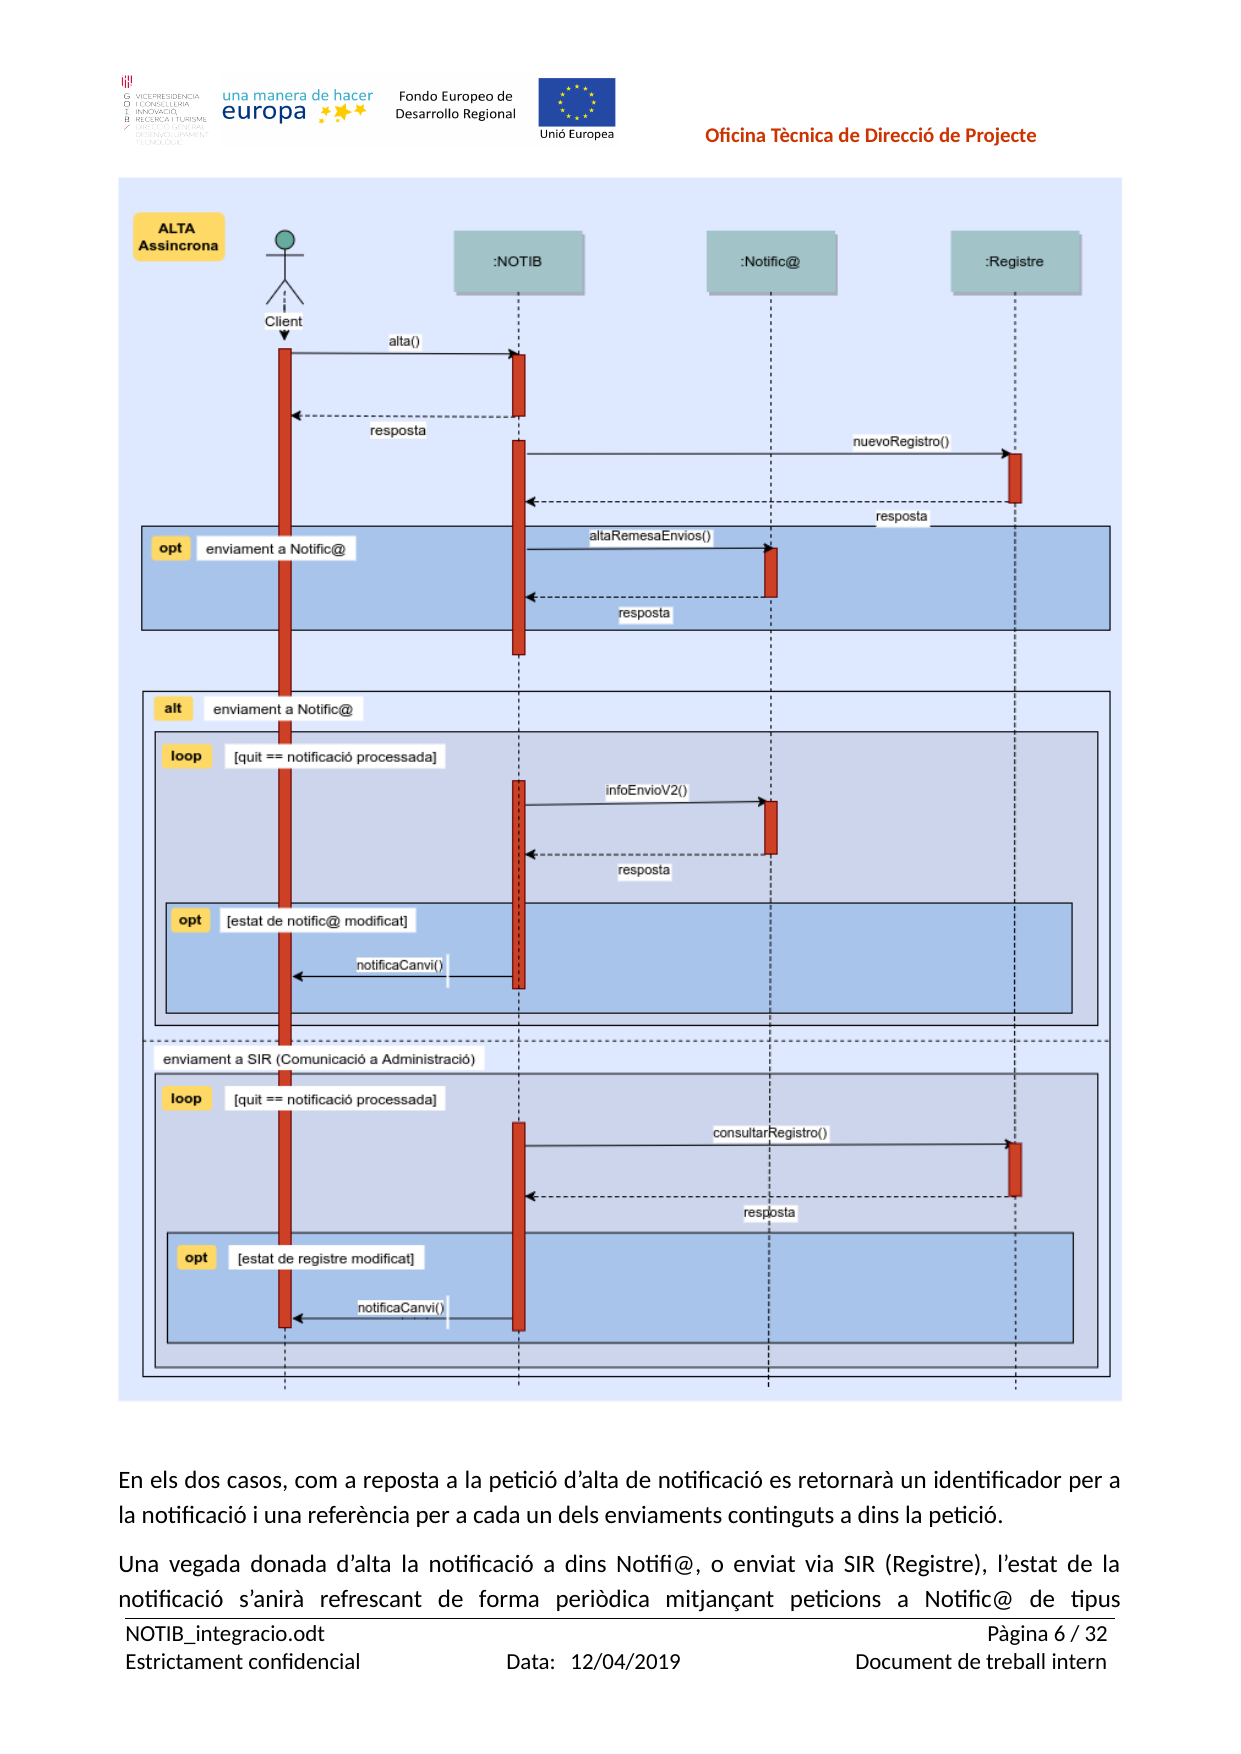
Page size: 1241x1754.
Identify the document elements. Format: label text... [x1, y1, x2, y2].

picture [118, 177, 1123, 1403]
text En els dos casos, com a reposta a la petició d’alta de notificació es retornarà un identificador per a la notificació i una referència per a cada un dels enviaments continguts a dins la petició. [118, 1464, 1122, 1529]
picture [219, 73, 621, 147]
text Una vegada donada d’alta la notificació a dins Notifi@, o enviat via SIR (Registre), l’estat de la notificació s’anirà refrescant de forma periòdica mitjançant peticions a Notific@ de tipus [118, 1548, 1122, 1614]
picture [118, 73, 213, 147]
